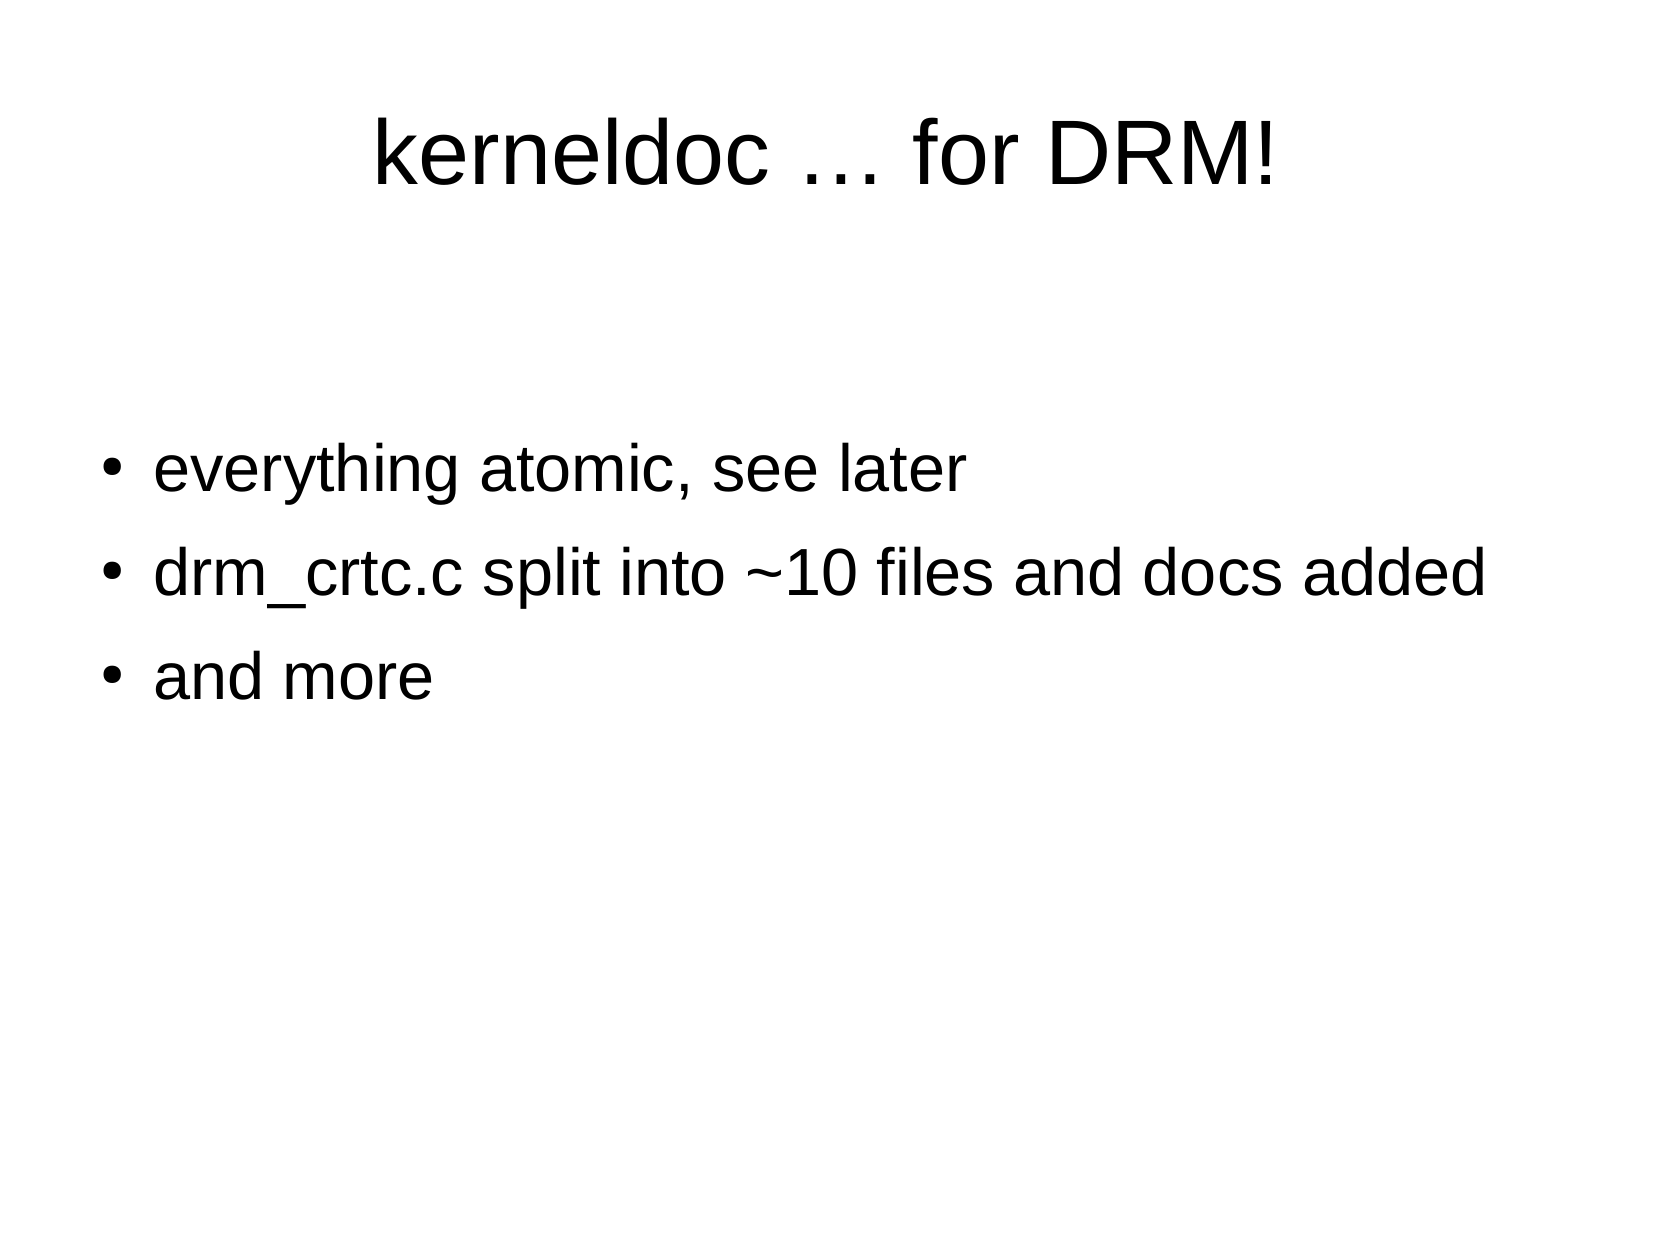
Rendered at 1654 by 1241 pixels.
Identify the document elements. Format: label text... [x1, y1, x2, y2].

list everything atomic, see later drm_crtc.c split into ~10 files and docs added and more [82, 431, 1571, 1021]
title kerneldoc … for DRM! [82, 49, 1571, 257]
